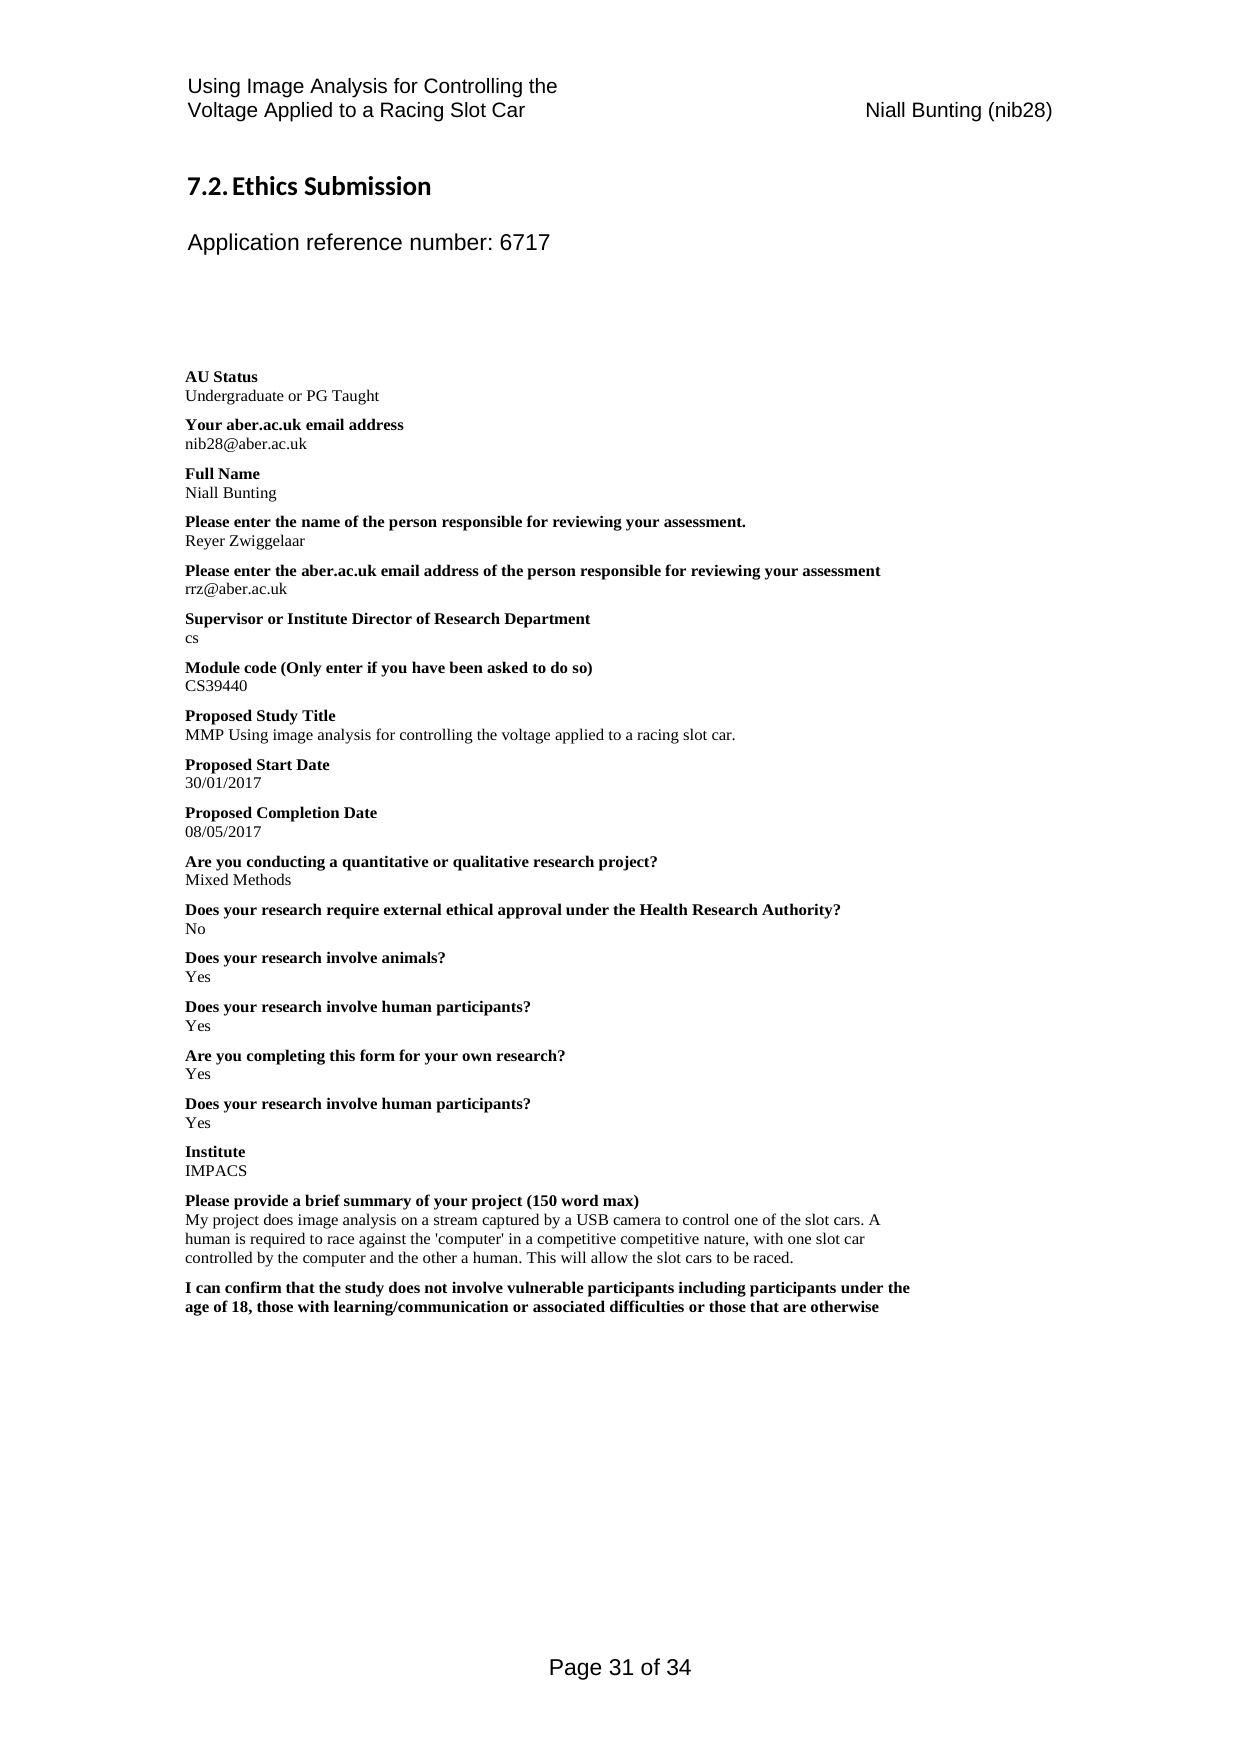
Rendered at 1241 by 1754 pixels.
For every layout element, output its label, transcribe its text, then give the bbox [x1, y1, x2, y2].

subtitle Ethics Submission [187, 169, 1053, 203]
text Application reference number: 6717 [187, 229, 1053, 255]
